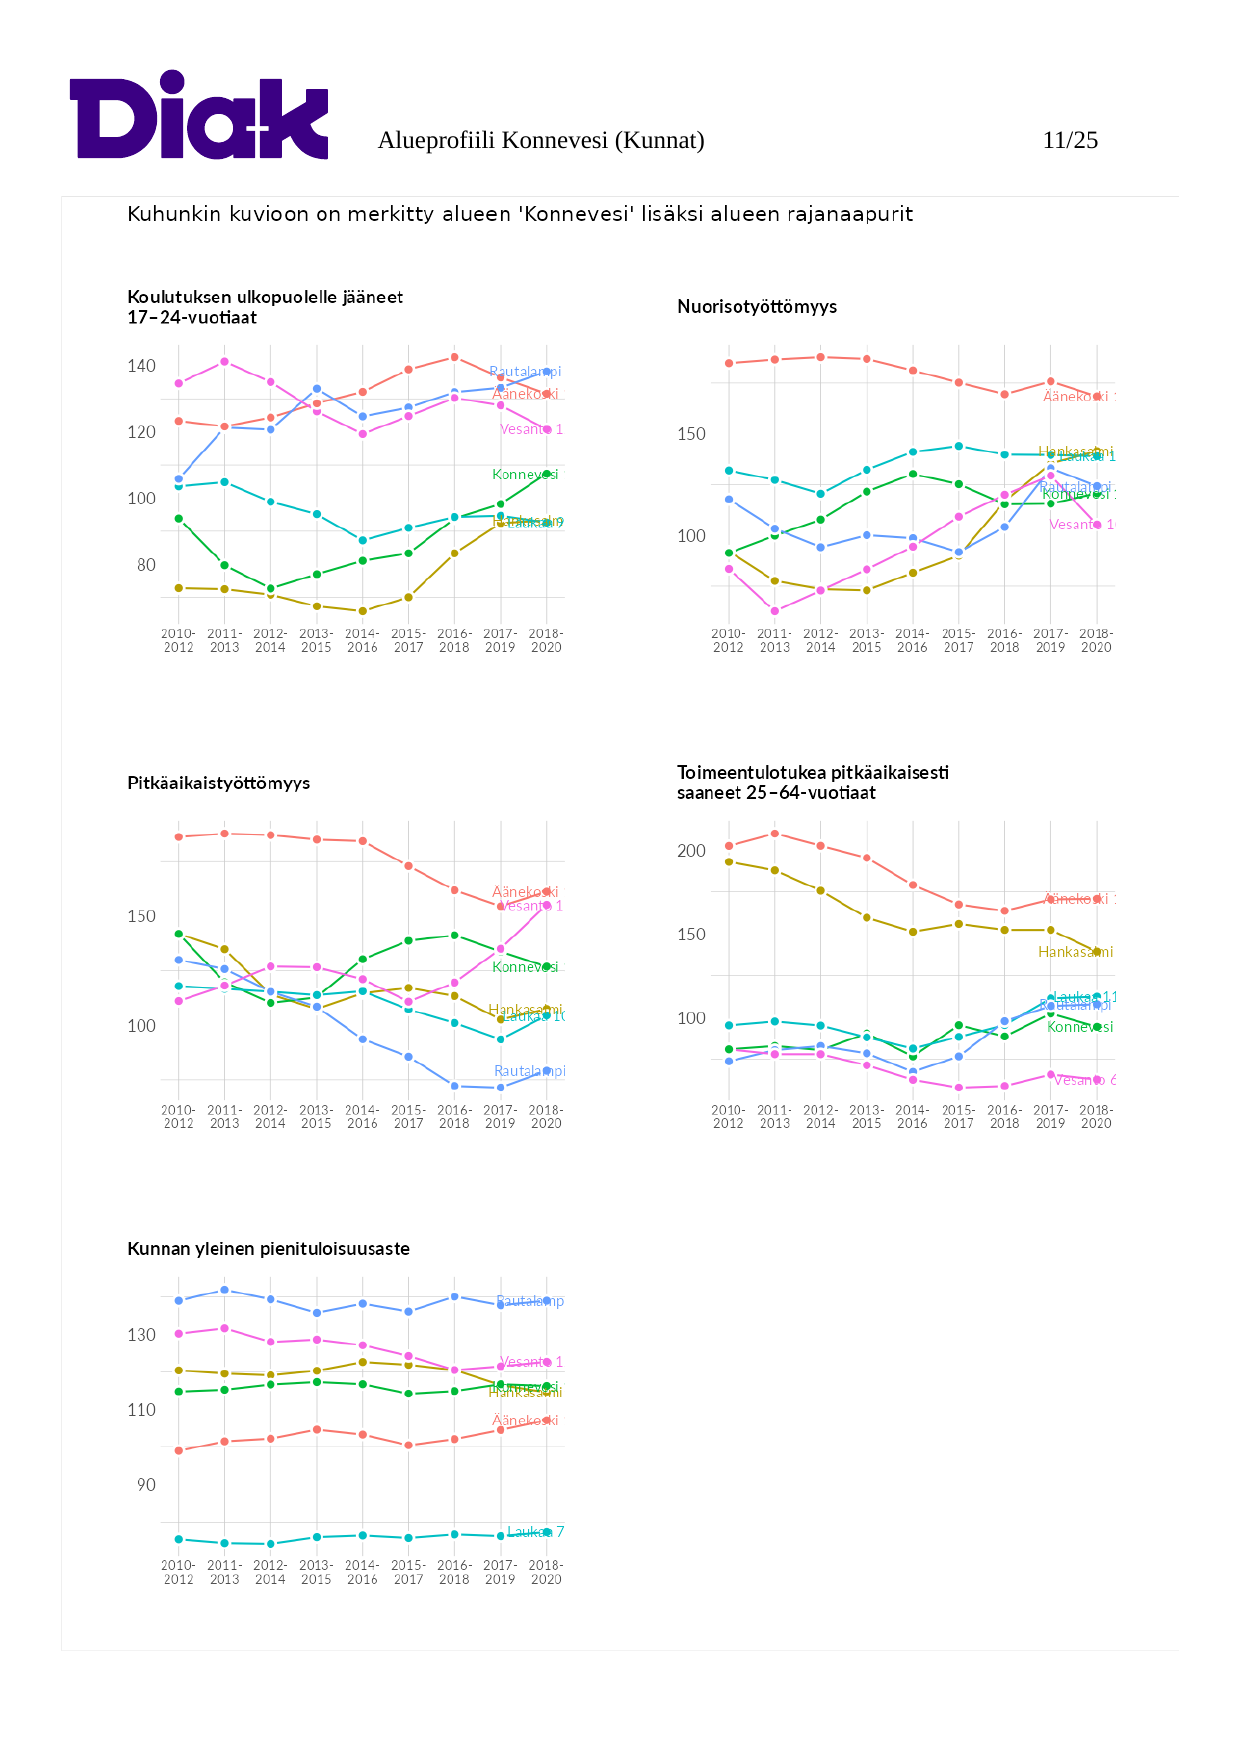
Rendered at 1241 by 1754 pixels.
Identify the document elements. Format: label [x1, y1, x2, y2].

picture [61, 196, 1179, 1651]
